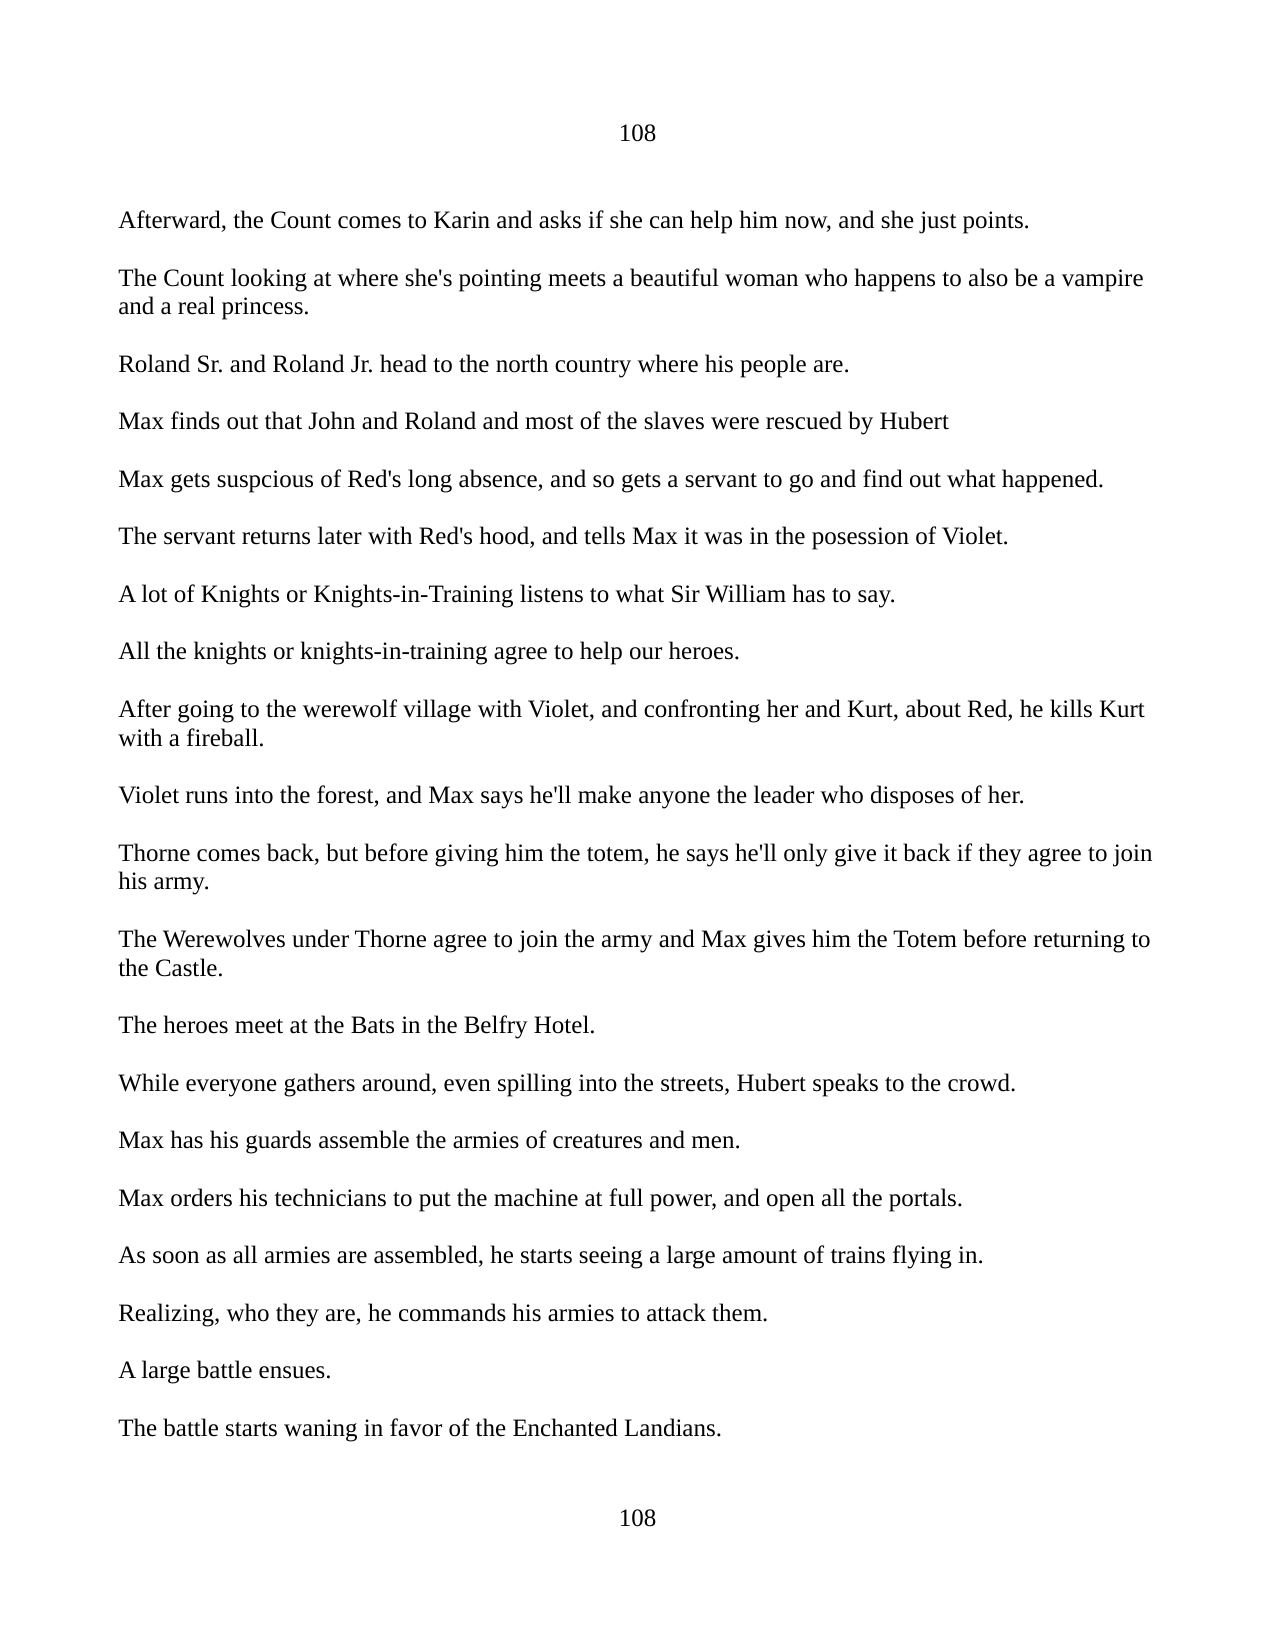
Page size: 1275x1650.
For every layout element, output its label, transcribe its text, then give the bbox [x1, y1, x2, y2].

text The heroes meet at the Bats in the Belfry Hotel. [118, 1010, 1157, 1039]
text Violet runs into the forest, and Max says he'll make anyone the leader who disposes of her. [118, 780, 1157, 809]
text Max orders his technicians to put the machine at full power, and open all the portals. [118, 1183, 1157, 1211]
text Afterward, the Count comes to Karin and asks if she can help him now, and she just points. [118, 205, 1157, 234]
text While everyone gathers around, even spilling into the streets, Hubert speaks to the crowd. [118, 1068, 1157, 1096]
text Max finds out that John and Roland and most of the slaves were rescued by Hubert [118, 406, 1157, 435]
text After going to the werewolf village with Violet, and confronting her and Kurt, about Red, he kills Kurt with a fireball. [118, 694, 1157, 751]
text The Count looking at where she's pointing meets a beautiful woman who happens to also be a vampire and a real princess. [118, 263, 1157, 320]
text All the knights or knights-in-training agree to help our heroes. [118, 636, 1157, 665]
text Realizing, who they are, he commands his armies to attack them. [118, 1298, 1157, 1326]
text The battle starts waning in favor of the Enchanted Landians. [118, 1413, 1157, 1441]
text A large battle ensues. [118, 1355, 1157, 1384]
text The Werewolves under Thorne agree to join the army and Max gives him the Totem before returning to the Castle. [118, 924, 1157, 981]
text Roland Sr. and Roland Jr. head to the north country where his people are. [118, 349, 1157, 378]
text As soon as all armies are assembled, he starts seeing a large amount of trains flying in. [118, 1240, 1157, 1269]
text Max gets suspcious of Red's long absence, and so gets a servant to go and find out what happened. [118, 464, 1157, 493]
text Thorne comes back, but before giving him the totem, he says he'll only give it back if they agree to join his army. [118, 838, 1157, 895]
text A lot of Knights or Knights-in-Training listens to what Sir William has to say. [118, 579, 1157, 608]
text The servant returns later with Red's hood, and tells Max it was in the posession of Violet. [118, 521, 1157, 550]
text Max has his guards assemble the armies of creatures and men. [118, 1125, 1157, 1154]
